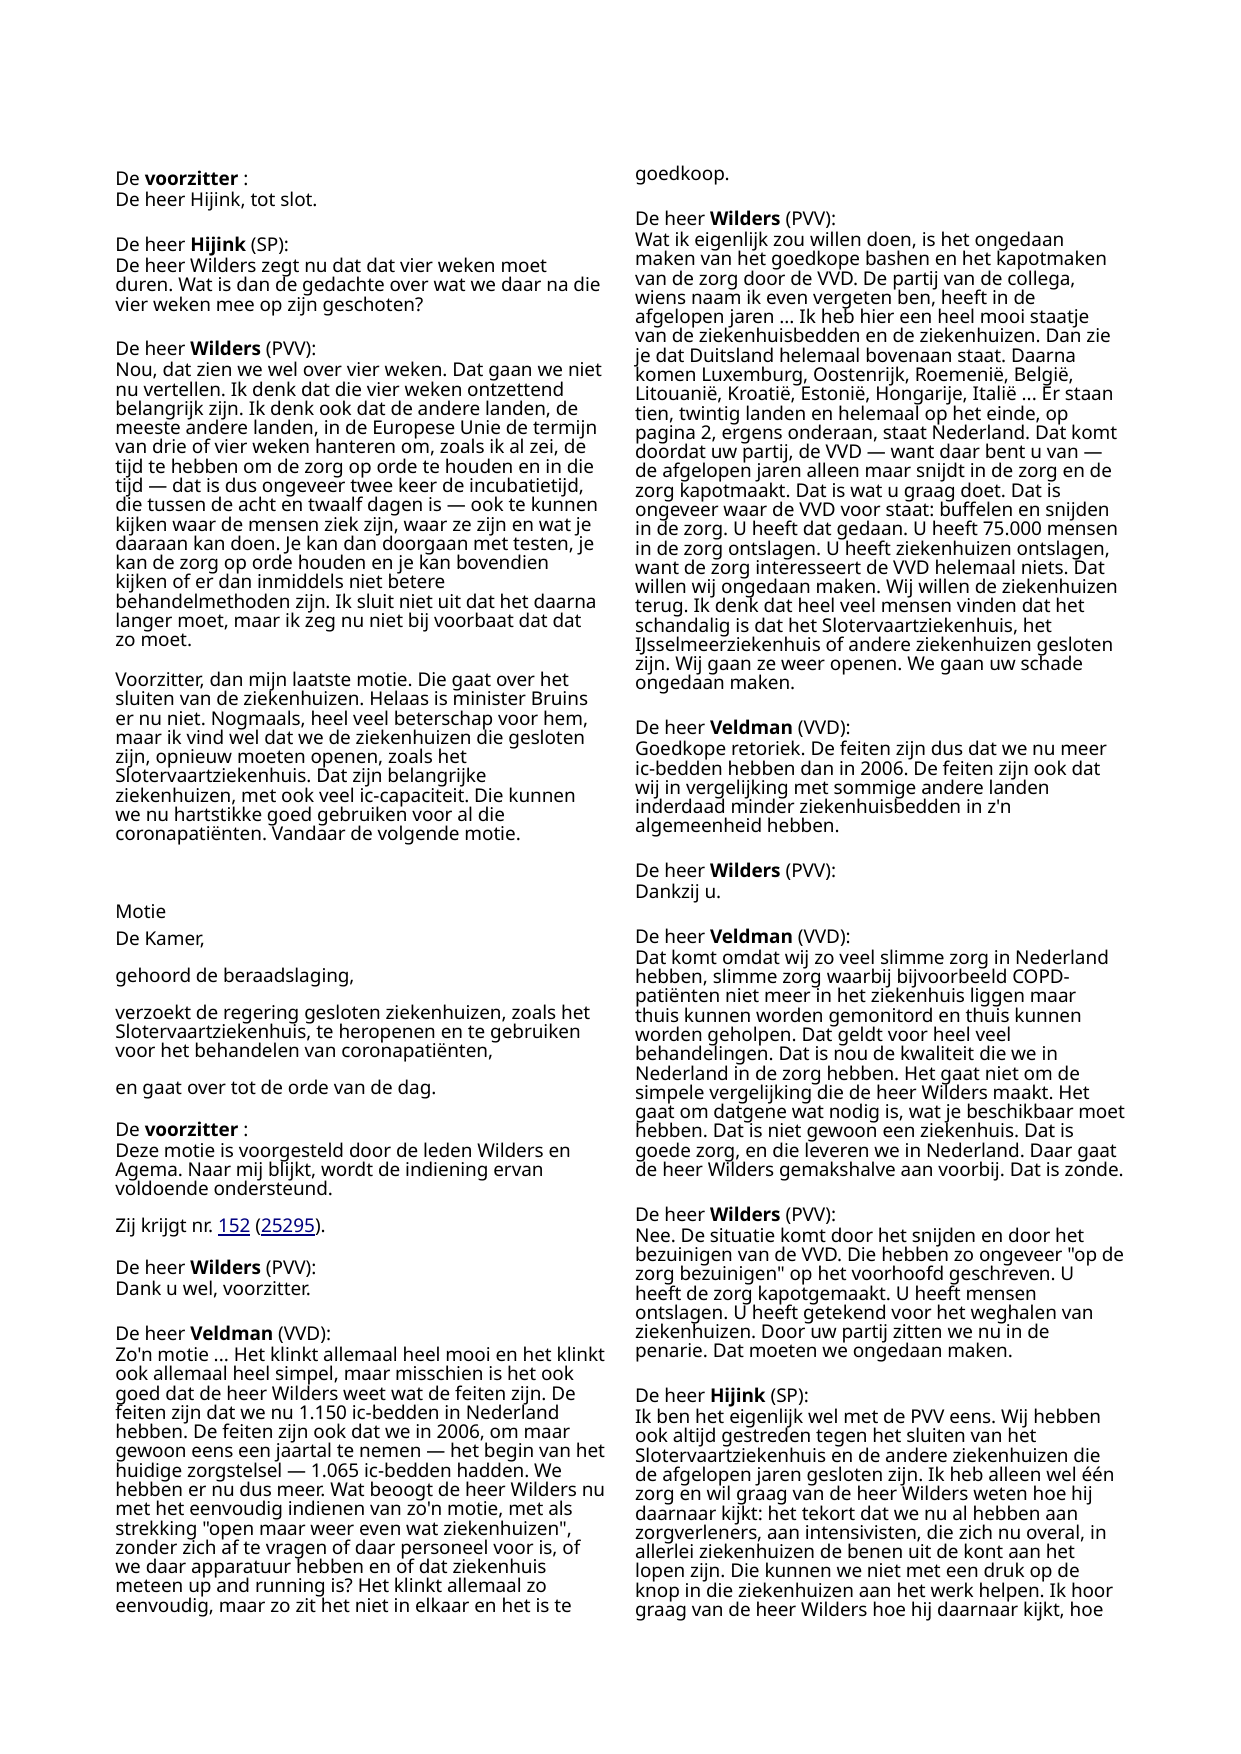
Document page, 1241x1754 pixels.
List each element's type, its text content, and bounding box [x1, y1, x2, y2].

text goedkoop. [635, 165, 1125, 184]
text Zo'n motie ... Het klinkt allemaal heel mooi en het klinkt ook allemaal heel simpel, maar misschien is het ook goed dat de heer Wilders weet wat de feiten zijn. De feiten zijn dat we nu 1.150 ic-bedden in Nederland hebben. De feiten zijn ook dat we in 2006, om maar gewoon eens een jaartal te nemen — het begin van het huidige zorgstelsel — 1.065 ic-bedden hadden. We hebben er nu dus meer. Wat beoogt de heer Wilders nu met het eenvoudig indienen van zo'n motie, met als strekking "open maar weer even wat ziekenhuizen", zonder zich af te vragen of daar personeel voor is, of we daar apparatuur hebben en of dat ziekenhuis meteen up and running is? Het klinkt allemaal zo eenvoudig, maar zo zit het niet in elkaar en het is te [115, 1346, 605, 1616]
text Ik ben het eigenlijk wel met de PVV eens. Wij hebben ook altijd gestreden tegen het sluiten van het Slotervaartziekenhuis en de andere ziekenhuizen die de afgelopen jaren gesloten zijn. Ik heb alleen wel één zorg en wil graag van de heer Wilders weten hoe hij daarnaar kijkt: het tekort dat we nu al hebben aan zorgverleners, aan intensivisten, die zich nu overal, in allerlei ziekenhuizen de benen uit de kont aan het lopen zijn. Die kunnen we niet met een druk op de knop in die ziekenhuizen aan het werk helpen. Ik hoor graag van de heer Wilders hoe hij daarnaar kijkt, hoe [635, 1408, 1125, 1620]
text De heer Veldman (VVD): [115, 1320, 605, 1346]
text De heer Veldman (VVD): [635, 923, 1125, 949]
text Voorzitter, dan mijn laatste motie. Die gaat over het sluiten van de ziekenhuizen. Helaas is minister Bruins er nu niet. Nogmaals, heel veel beterschap voor hem, maar ik vind wel dat we de ziekenhuizen die gesloten zijn, opnieuw moeten openen, zoals het Slotervaartziekenhuis. Dat zijn belangrijke ziekenhuizen, met ook veel ic-capaciteit. Die kunnen we nu hartstikke goed gebruiken voor al die coronapatiënten. Vandaar de volgende motie. [115, 671, 605, 844]
text Dank u wel, voorzitter. [115, 1280, 605, 1299]
text gehoord de beraadslaging, [115, 967, 605, 986]
text De heer Wilders (PVV): [635, 1201, 1125, 1227]
text De heer Hijink (SP): [115, 231, 605, 257]
text De heer Veldman (VVD): [635, 714, 1125, 740]
text De heer Wilders zegt nu dat dat vier weken moet duren. Wat is dan de gedachte over wat we daar na die vier weken mee op zijn geschoten? [115, 257, 605, 315]
text De heer Hijink, tot slot. [115, 191, 605, 210]
text verzoekt de regering gesloten ziekenhuizen, zoals het Slotervaartziekenhuis, te heropenen en te gebruiken voor het behandelen van coronapatiënten, [115, 1004, 605, 1061]
text De Kamer, [115, 930, 605, 949]
text Zij krijgt nr. 152 (25295). [115, 1217, 605, 1237]
text Goedkope retoriek. De feiten zijn dus dat we nu meer ic-bedden hebben dan in 2006. De feiten zijn ook dat wij in vergelijking met sommige andere landen inderdaad minder ziekenhuisbedden in z'n algemeenheid hebben. [635, 740, 1125, 837]
text en gaat over tot de orde van de dag. [115, 1079, 605, 1098]
text Dankzij u. [635, 883, 1125, 902]
text De heer Wilders (PVV): [635, 205, 1125, 231]
text De heer Wilders (PVV): [635, 857, 1125, 883]
text Motie [115, 898, 605, 924]
text Wat ik eigenlijk zou willen doen, is het ongedaan maken van het goedkope bashen en het kapotmaken van de zorg door de VVD. De partij van de collega, wiens naam ik even vergeten ben, heeft in de afgelopen jaren ... Ik heb hier een heel mooi staatje van de ziekenhuisbedden en de ziekenhuizen. Dan zie je dat Duitsland helemaal bovenaan staat. Daarna komen Luxemburg, Oostenrijk, Roemenië, België, Litouanië, Kroatië, Estonië, Hongarije, Italië ... Er staan tien, twintig landen en helemaal op het einde, op pagina 2, ergens onderaan, staat Nederland. Dat komt doordat uw partij, de VVD — want daar bent u van — de afgelopen jaren alleen maar snijdt in de zorg en de zorg kapotmaakt. Dat is wat u graag doet. Dat is ongeveer waar de VVD voor staat: buffelen en snijden in de zorg. U heeft dat gedaan. U heeft 75.000 mensen in de zorg ontslagen. U heeft ziekenhuizen ontslagen, want de zorg interesseert de VVD helemaal niets. Dat willen wij ongedaan maken. Wij willen de ziekenhuizen terug. Ik denk dat heel veel mensen vinden dat het schandalig is dat het Slotervaartziekenhuis, het IJsselmeerziekenhuis of andere ziekenhuizen gesloten zijn. Wij gaan ze weer openen. We gaan uw schade ongedaan maken. [635, 231, 1125, 694]
text De heer Hijink (SP): [635, 1382, 1125, 1408]
text De voorzitter : [115, 1116, 605, 1142]
text De voorzitter : [115, 165, 605, 191]
text De heer Wilders (PVV): [115, 336, 605, 361]
text De heer Wilders (PVV): [115, 1254, 605, 1280]
text Deze motie is voorgesteld door de leden Wilders en Agema. Naar mij blijkt, wordt de indiening ervan voldoende ondersteund. [115, 1142, 605, 1200]
text Nou, dat zien we wel over vier weken. Dat gaan we niet nu vertellen. Ik denk dat die vier weken ontzettend belangrijk zijn. Ik denk ook dat de andere landen, de meeste andere landen, in de Europese Unie de termijn van drie of vier weken hanteren om, zoals ik al zei, de tijd te hebben om de zorg op orde te houden en in die tijd — dat is dus ongeveer twee keer de incubatietijd, die tussen de acht en twaalf dagen is — ook te kunnen kijken waar de mensen ziek zijn, waar ze zijn en wat je daaraan kan doen. Je kan dan doorgaan met testen, je kan de zorg op orde houden en je kan bovendien kijken of er dan inmiddels niet betere behandelmethoden zijn. Ik sluit niet uit dat het daarna langer moet, maar ik zeg nu niet bij voorbaat dat dat zo moet. [115, 361, 605, 650]
text Nee. De situatie komt door het snijden en door het bezuinigen van de VVD. Die hebben zo ongeveer "op de zorg bezuinigen" op het voorhoofd geschreven. U heeft de zorg kapotgemaakt. U heeft mensen ontslagen. U heeft getekend voor het weghalen van ziekenhuizen. Door uw partij zitten we nu in de penarie. Dat moeten we ongedaan maken. [635, 1227, 1125, 1362]
text Dat komt omdat wij zo veel slimme zorg in Nederland hebben, slimme zorg waarbij bijvoorbeeld COPD-patiënten niet meer in het ziekenhuis liggen maar thuis kunnen worden gemonitord en thuis kunnen worden geholpen. Dat geldt voor heel veel behandelingen. Dat is nou de kwaliteit die we in Nederland in de zorg hebben. Het gaat niet om de simpele vergelijking die de heer Wilders maakt. Het gaat om datgene wat nodig is, wat je beschikbaar moet hebben. Dat is niet gewoon een ziekenhuis. Dat is goede zorg, en die leveren we in Nederland. Daar gaat de heer Wilders gemakshalve aan voorbij. Dat is zonde. [635, 949, 1125, 1180]
